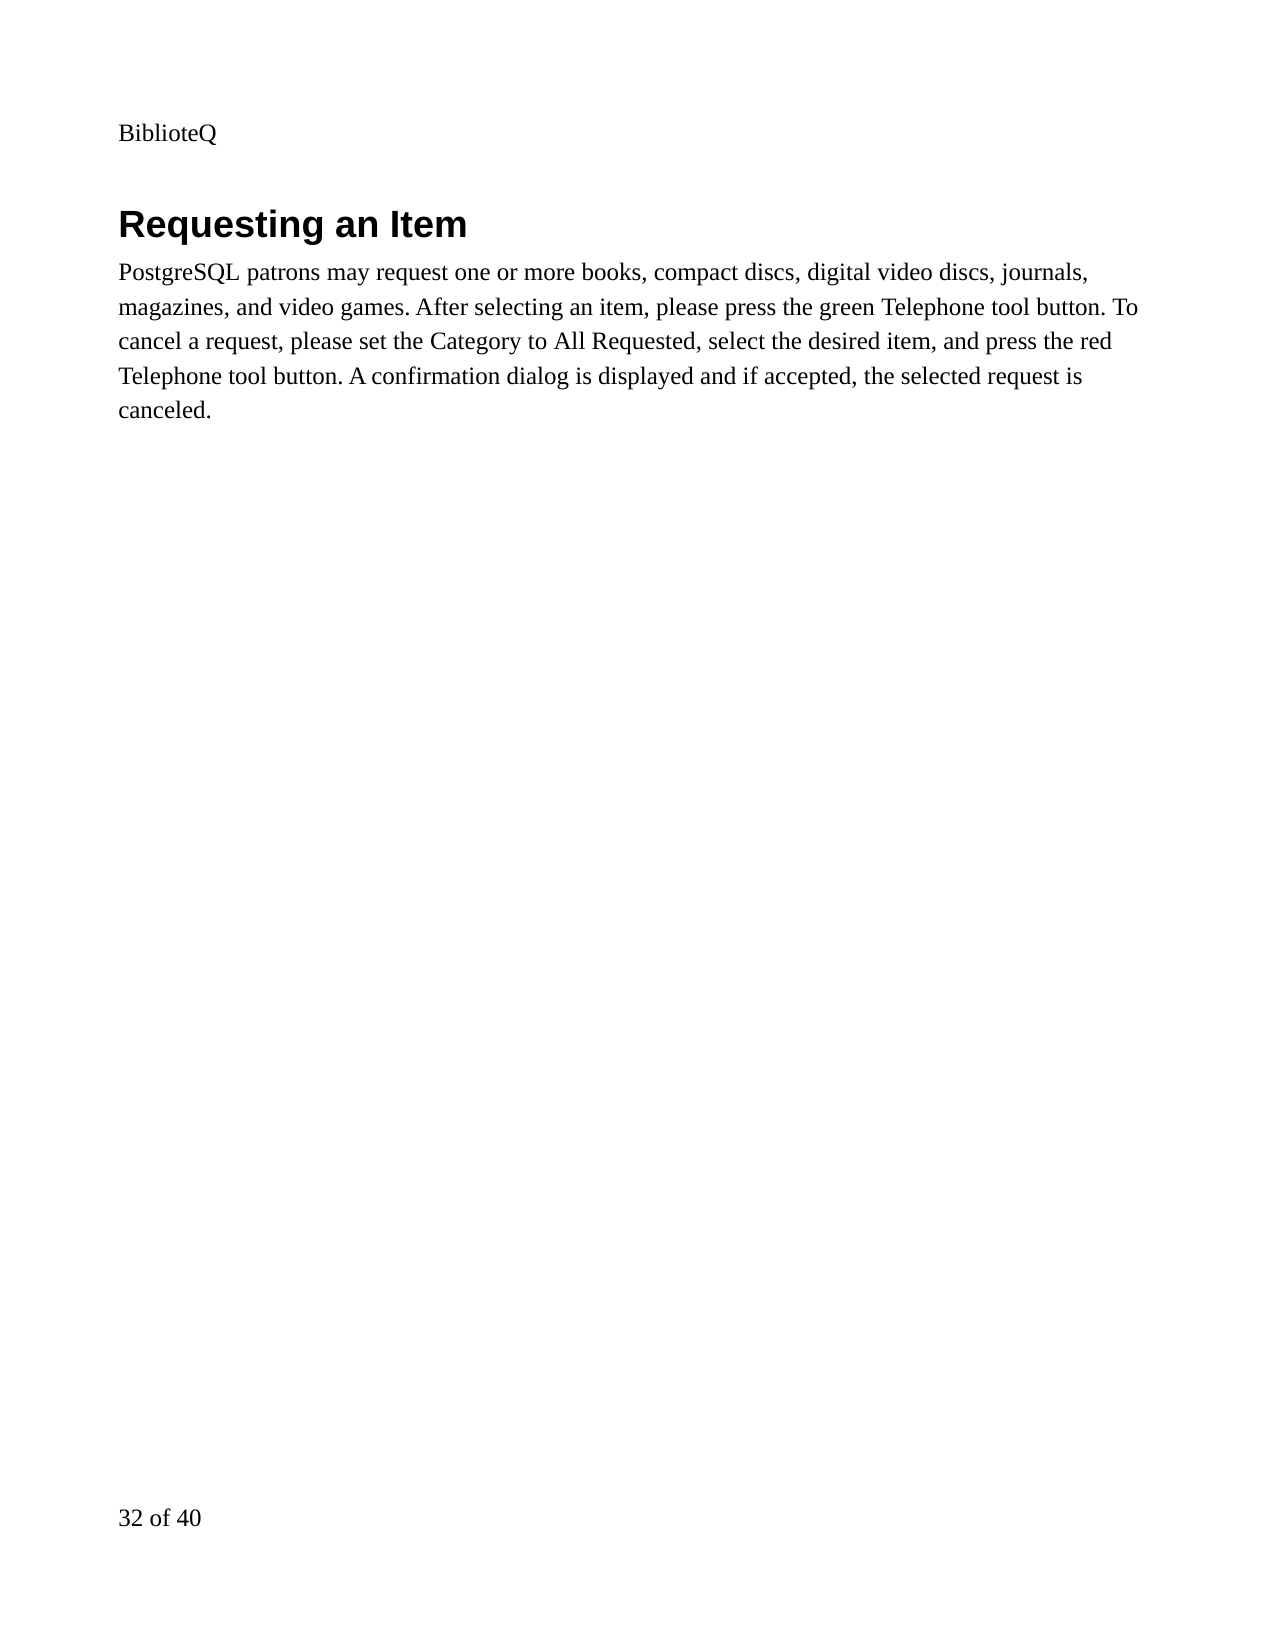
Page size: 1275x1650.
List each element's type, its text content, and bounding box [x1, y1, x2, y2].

text PostgreSQL patrons may request one or more books, compact discs, digital video discs, journals, magazines, and video games. After selecting an item, please press the green Telephone tool button. To cancel a request, please set the Category to All Requested, select the desired item, and press the red Telephone tool button. A confirmation dialog is displayed and if accepted, the selected request is canceled. [118, 257, 1157, 424]
subtitle Requesting an Item [118, 201, 1157, 245]
